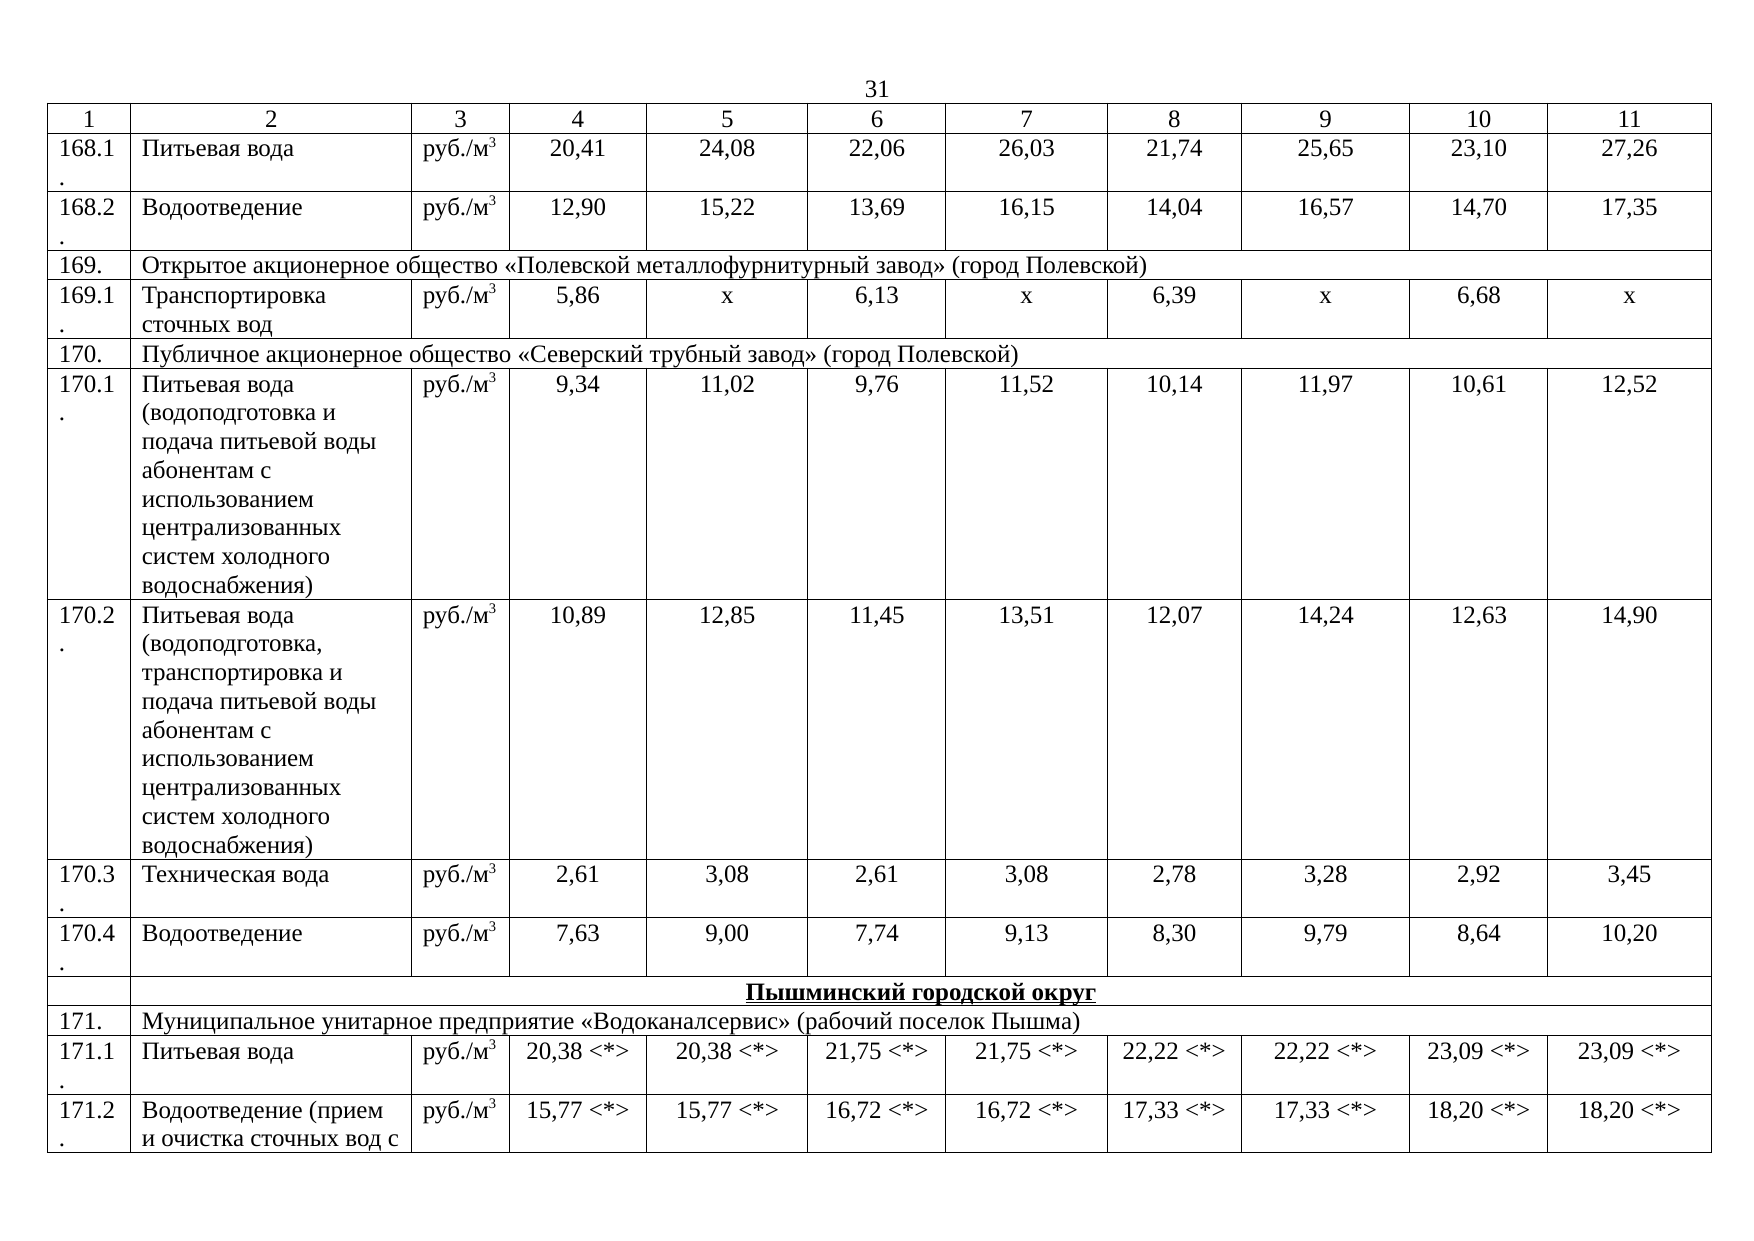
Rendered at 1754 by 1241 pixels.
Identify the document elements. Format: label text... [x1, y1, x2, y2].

table_cell [48, 600, 130, 858]
table_cell 9,34 [510, 369, 646, 599]
table_cell 11,02 [647, 369, 807, 599]
table_cell [1712, 133, 1754, 191]
table_cell Публичное акционерное общество «Северский трубный завод» (город Полевской) [131, 339, 1711, 368]
table_cell Открытое акционерное общество «Полевской металлофурнитурный завод» (город Полевской) [131, 251, 1711, 279]
table_cell 6,39 [1108, 280, 1241, 338]
table_cell [1712, 976, 1754, 1005]
table_cell Водоотведение (прием и очистка сточных вод с [131, 1095, 411, 1152]
table_header [1712, 103, 1754, 132]
table_cell 12,52 [1548, 369, 1711, 599]
table_cell Питьевая вода (водоподготовка и подача питьевой воды абонентам с использованием централизованных систем холодного водоснабжения) [131, 369, 411, 599]
table_cell Питьевая вода (водоподготовка, транспортировка и подача питьевой воды абонентам с использованием централизованных систем холодного водоснабжения) [131, 600, 411, 858]
table_cell руб./м3 [412, 192, 509, 249]
table_cell [1712, 191, 1754, 249]
table_cell [1712, 1005, 1754, 1035]
table_header 6 [808, 104, 945, 132]
table_cell [48, 369, 130, 599]
table_cell [48, 1006, 130, 1035]
table_cell 7,63 [510, 918, 646, 976]
table_cell 5,86 [510, 280, 646, 338]
table_cell 23,09 <*> [1548, 1036, 1711, 1094]
table_cell 15,77 <*> [510, 1095, 646, 1152]
table_cell [48, 192, 130, 249]
table_header 1 [48, 104, 130, 132]
table_cell 16,57 [1242, 192, 1409, 249]
table_cell 3,45 [1548, 860, 1711, 917]
table_cell руб./м3 [412, 1036, 509, 1094]
table_cell 22,06 [808, 134, 945, 191]
table_cell руб./м3 [412, 860, 509, 917]
table_cell 10,89 [510, 600, 646, 858]
table_cell 22,22 <*> [1108, 1036, 1241, 1094]
table_header 8 [1108, 104, 1241, 132]
table_cell 18,20 <*> [1410, 1095, 1547, 1152]
table_cell Транспортировка сточных вод [131, 280, 411, 338]
table_header 11 [1548, 104, 1711, 132]
table_cell Питьевая вода [131, 1036, 411, 1094]
table_header 2 [131, 104, 411, 132]
table_header 7 [946, 104, 1107, 132]
table_cell [48, 251, 130, 279]
table_cell 9,76 [808, 369, 945, 599]
table_cell 12,63 [1410, 600, 1547, 858]
table_cell 15,22 [647, 192, 807, 249]
table_cell 16,15 [946, 192, 1107, 249]
table_cell 22,22 <*> [1242, 1036, 1409, 1094]
table_cell Водоотведение [131, 918, 411, 976]
table_header 9 [1242, 104, 1409, 132]
table_header 4 [510, 104, 646, 132]
table_cell [1712, 250, 1754, 279]
table_cell х [1242, 280, 1409, 338]
table_cell 21,75 <*> [808, 1036, 945, 1094]
table_cell 15,77 <*> [647, 1095, 807, 1152]
table_cell руб./м3 [412, 918, 509, 976]
table_cell [48, 134, 130, 191]
table_cell 17,35 [1548, 192, 1711, 249]
table_cell 17,33 <*> [1242, 1095, 1409, 1152]
table_cell Муниципальное унитарное предприятие «Водоканалсервис» (рабочий поселок Пышма) [131, 1006, 1711, 1035]
table_cell руб./м3 [412, 1095, 509, 1152]
table_cell 17,33 <*> [1108, 1095, 1241, 1152]
table_cell 10,20 [1548, 918, 1711, 976]
table_cell 27,26 [1548, 134, 1711, 191]
table_cell 11,45 [808, 600, 945, 858]
table_cell 2,92 [1410, 860, 1547, 917]
table_cell руб./м3 [412, 600, 509, 858]
table_cell 21,74 [1108, 134, 1241, 191]
table_cell 21,75 <*> [946, 1036, 1107, 1094]
table_cell 26,03 [946, 134, 1107, 191]
table_cell 12,90 [510, 192, 646, 249]
table_cell руб./м3 [412, 369, 509, 599]
table_cell руб./м3 [412, 134, 509, 191]
table_cell [48, 860, 130, 917]
table_cell [48, 1036, 130, 1094]
table_cell [1712, 1094, 1754, 1152]
table_cell 9,79 [1242, 918, 1409, 976]
table_cell [1712, 338, 1754, 368]
table_cell 20,38 <*> [510, 1036, 646, 1094]
table_cell 10,14 [1108, 369, 1241, 599]
table_cell 10,61 [1410, 369, 1547, 599]
table_cell Питьевая вода [131, 134, 411, 191]
table_cell 13,51 [946, 600, 1107, 858]
table_cell 11,97 [1242, 369, 1409, 599]
table_cell 14,24 [1242, 600, 1409, 858]
table_cell 8,30 [1108, 918, 1241, 976]
table_cell Техническая вода [131, 860, 411, 917]
table_cell 13,69 [808, 192, 945, 249]
table_header 10 [1410, 104, 1547, 132]
table_cell 9,13 [946, 918, 1107, 976]
table_cell 23,10 [1410, 134, 1547, 191]
table_cell 14,90 [1548, 600, 1711, 858]
table_cell 20,38 <*> [647, 1036, 807, 1094]
table_cell 6,68 [1410, 280, 1547, 338]
table_cell 3,28 [1242, 860, 1409, 917]
table_cell [1712, 1035, 1754, 1094]
table_cell руб./м3 [412, 280, 509, 338]
table_cell [1712, 599, 1754, 858]
table_header 3 [412, 104, 509, 132]
table_cell 12,07 [1108, 600, 1241, 858]
table_cell 11,52 [946, 369, 1107, 599]
table_cell 3,08 [647, 860, 807, 917]
table_cell 12,85 [647, 600, 807, 858]
table_cell 23,09 <*> [1410, 1036, 1547, 1094]
table_cell 16,72 <*> [946, 1095, 1107, 1152]
table_cell 20,41 [510, 134, 646, 191]
table_cell 6,13 [808, 280, 945, 338]
table_cell 24,08 [647, 134, 807, 191]
table_cell [48, 339, 130, 368]
table_cell х [946, 280, 1107, 338]
table_cell 14,70 [1410, 192, 1547, 249]
table_cell 2,78 [1108, 860, 1241, 917]
table_cell [48, 918, 130, 976]
table_cell 9,00 [647, 918, 807, 976]
table_cell [48, 1095, 130, 1152]
table_cell [1712, 859, 1754, 917]
table_cell 18,20 <*> [1548, 1095, 1711, 1152]
table_cell Водоотведение [131, 192, 411, 249]
table_cell 14,04 [1108, 192, 1241, 249]
table_cell 3,08 [946, 860, 1107, 917]
table_cell х [1548, 280, 1711, 338]
table_cell 16,72 <*> [808, 1095, 945, 1152]
table_cell [1712, 279, 1754, 338]
table_cell 8,64 [1410, 918, 1547, 976]
table_header 5 [647, 104, 807, 132]
table_cell 2,61 [808, 860, 945, 917]
table_cell Пышминский городской округ [131, 977, 1711, 1005]
table_cell [48, 280, 130, 338]
table_cell [48, 977, 130, 1005]
table_cell 7,74 [808, 918, 945, 976]
table_cell 25,65 [1242, 134, 1409, 191]
table_cell х [647, 280, 807, 338]
table_cell 2,61 [510, 860, 646, 917]
table_cell [1712, 368, 1754, 599]
table_cell [1712, 917, 1754, 976]
